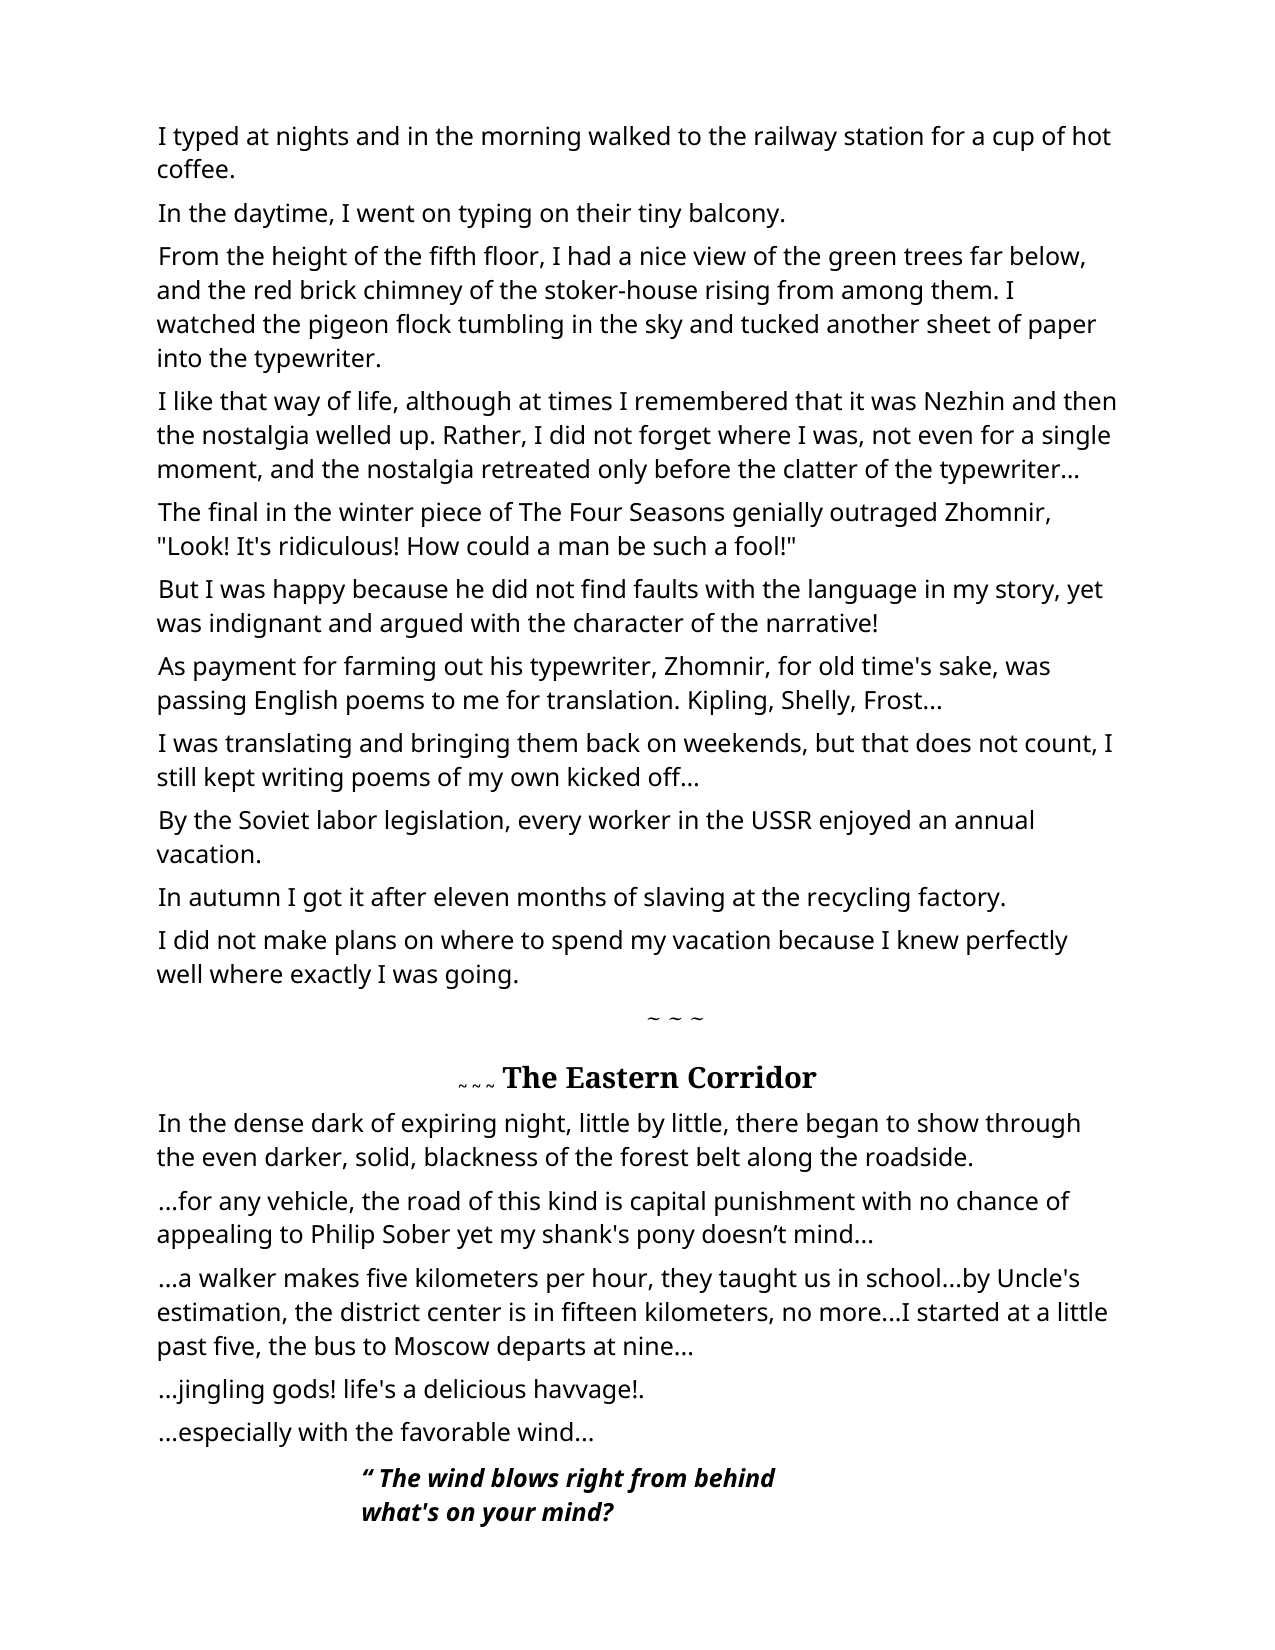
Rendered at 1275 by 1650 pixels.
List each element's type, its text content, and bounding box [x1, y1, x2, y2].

subtitle ~ ~ ~ The Eastern Corridor [156, 1057, 1118, 1097]
text ...jingling gods! life's a delicious havvage!. [156, 1371, 1118, 1405]
text I was translating and bringing them back on weekends, but that does not count, I still kept writing poems of my own kicked off… [156, 726, 1118, 794]
text ...a walker makes five kilometers per hour, they taught us in school...by Uncle's estimation, the district center is in fifteen kilometers, no more...I started at a little past five, the bus to Moscow departs at nine... [156, 1260, 1118, 1362]
text I typed at nights and in the morning walked to the railway station for a cup of hot coffee. [156, 118, 1118, 186]
text The final in the winter piece of The Four Seasons genially outraged Zhomnir, "Look! It's ridiculous! How could a man be such a fool!" [156, 494, 1118, 563]
text ...for any vehicle, the road of this kind is capital punishment with no chance of appealing to Philip Sober yet my shank's pony doesn’t mind... [156, 1183, 1118, 1251]
text As payment for farming out his typewriter, Zhomnir, for old time's sake, was passing English poems to me for translation. Kipling, Shelly, Frost... [156, 649, 1118, 717]
text By the Soviet labor legislation, every worker in the USSR enjoyed an annual vacation. [156, 803, 1118, 871]
text “ The wind blows right from behind [286, 1461, 1118, 1495]
text In the dense dark of expiring night, little by little, there began to show through the even darker, solid, blackness of the forest belt along the roadside. [156, 1106, 1118, 1174]
text what's on your mind? [286, 1495, 1118, 1529]
text In the daytime, I went on typing on their tiny balcony. [156, 195, 1118, 229]
text I did not make plans on where to spend my vacation because I knew perfectly well where exactly I was going. [156, 923, 1118, 991]
text From the height of the fifth floor, I had a nice view of the green trees far below, and the red brick chimney of the stoker-house rising from among them. I watched the pigeon flock tumbling in the sky and tucked another sheet of paper into the typewriter. [156, 238, 1118, 374]
text But I was happy because he did not find faults with the language in my story, yet was indignant and argued with the character of the narrative! [156, 572, 1118, 640]
text In autumn I got it after eleven months of slaving at the recycling factory. [156, 880, 1118, 914]
subtitle ~ ~ ~ [156, 1004, 1118, 1032]
text ...especially with the favorable wind... [156, 1414, 1118, 1448]
text I like that way of life, although at times I remembered that it was Nezhin and then the nostalgia welled up. Rather, I did not forget where I was, not even for a single moment, and the nostalgia retreated only before the clatter of the typewriter… [156, 383, 1118, 486]
